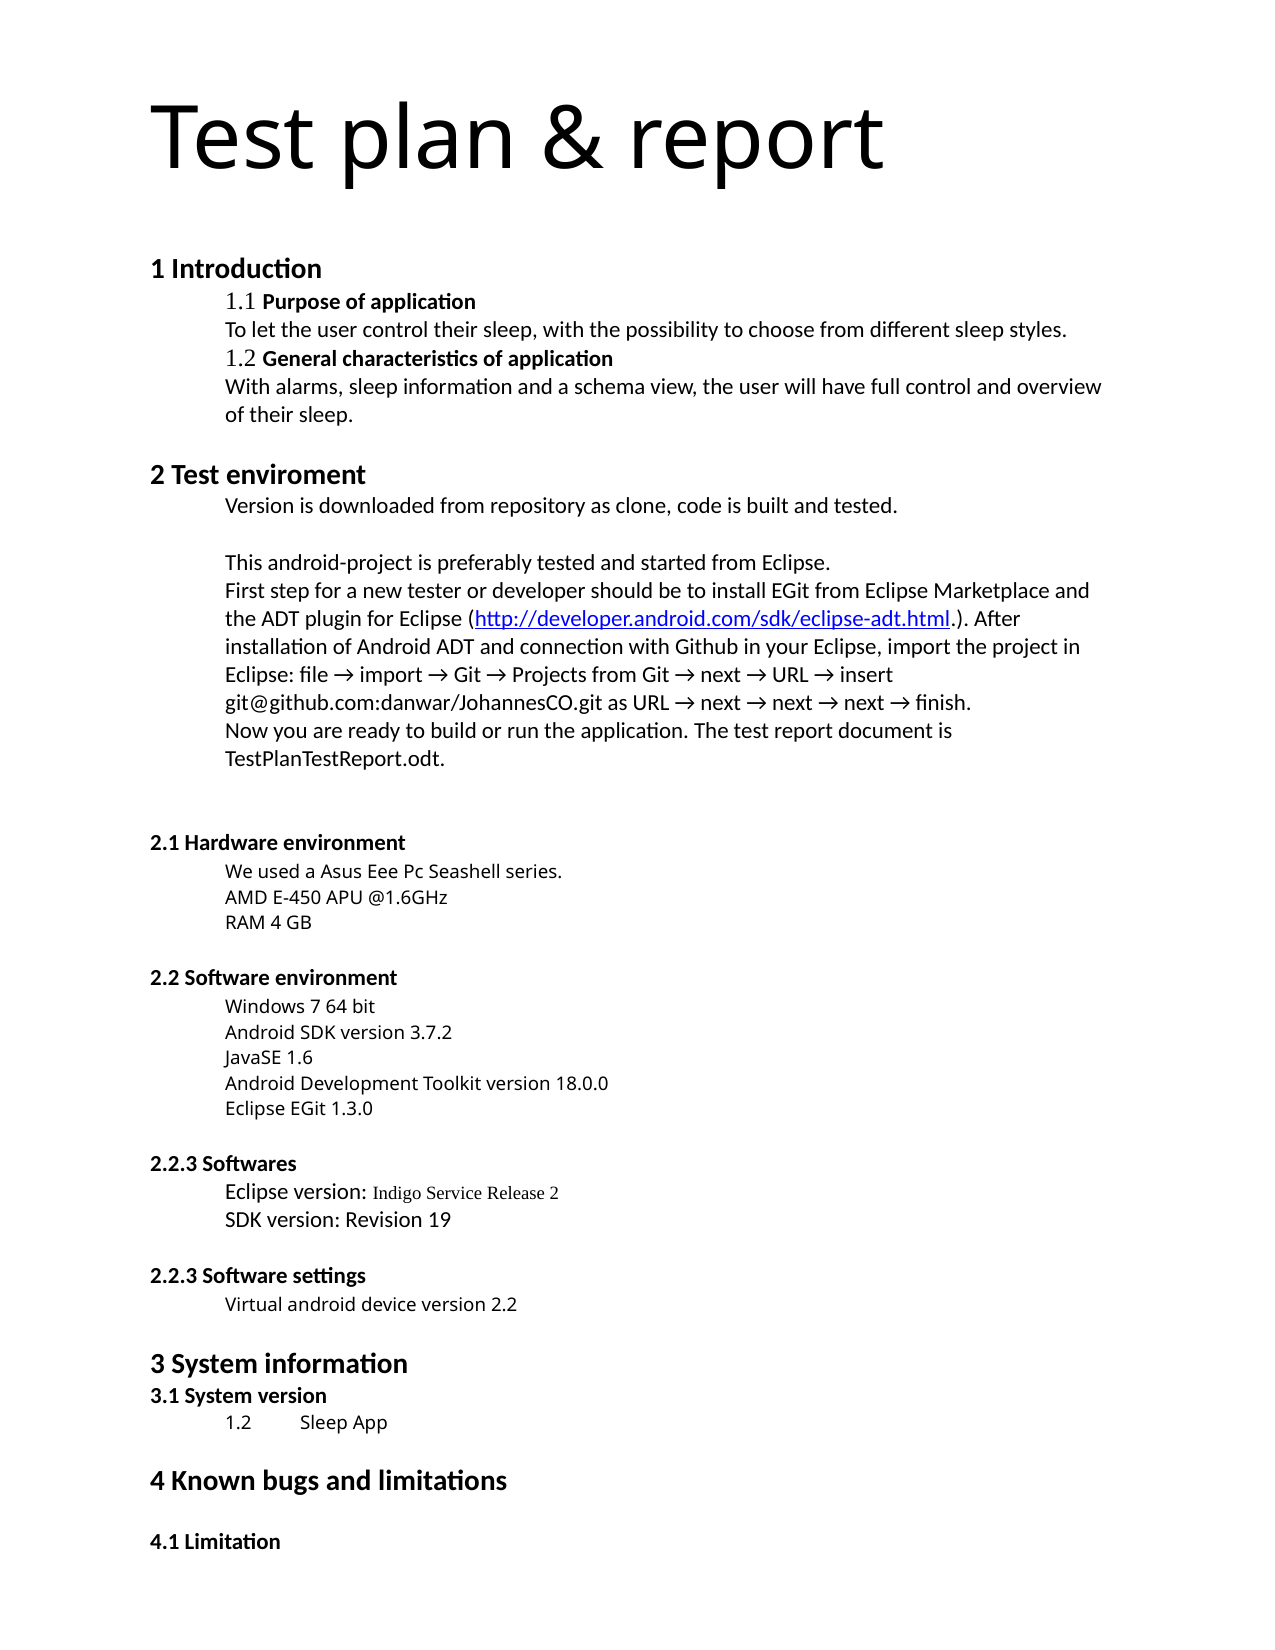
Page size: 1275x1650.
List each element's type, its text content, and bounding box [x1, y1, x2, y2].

text Virtual android device version 2.2 [150, 1289, 1125, 1317]
text Eclipse EGit 1.3.0 [150, 1096, 1125, 1121]
text We used a Asus Eee Pc Seashell series. [150, 856, 1125, 884]
text SDK version: Revision 19 [150, 1205, 1125, 1233]
text 2.2.3 Software settings [150, 1261, 1125, 1289]
text Android Development Toolkit version 18.0.0 [150, 1070, 1125, 1096]
text JavaSE 1.6 [150, 1044, 1125, 1070]
text 3.1 System version [150, 1381, 1125, 1409]
text Windows 7 64 bit [150, 991, 1125, 1019]
text 4.1 Limitation [150, 1527, 1125, 1555]
text 1.2 Sleep App [150, 1409, 1125, 1434]
text Now you are ready to build or run the application. The test report document is TestPlanTestReport.odt. [225, 716, 1125, 772]
list General characteristics of application [225, 343, 1125, 372]
text First step for a new tester or developer should be to install EGit from Eclipse Marketplace and the ADT plugin for Eclipse (http://developer.android.com/sdk/eclipse-adt.html.). After installation of Android ADT and connection with Github in your Eclipse, import the project in Eclipse: file → import → Git → Projects from Git → next → URL → insert git@github.com:danwar/JohannesCO.git as URL → next → next → next → finish. [225, 576, 1125, 716]
text 1 Introduction [150, 250, 1125, 286]
text 4 Known bugs and limitations [150, 1462, 1125, 1498]
text 2.2.3 Softwares [150, 1149, 1125, 1177]
text RAM 4 GB [150, 909, 1125, 935]
text 2.1 Hardware environment [150, 828, 1125, 856]
text Eclipse version: Indigo Service Release 2 [150, 1177, 1125, 1205]
list Purpose of application [225, 286, 1125, 315]
text This android-project is preferably tested and started from Eclipse. [225, 548, 1125, 576]
text 2 Test enviroment [150, 456, 1125, 492]
text Version is downloaded from repository as clone, code is built and tested. [150, 492, 1125, 520]
text With alarms, sleep information and a schema view, the user will have full control and overview of their sleep. [225, 372, 1125, 428]
text AMD E-450 APU @1.6GHz [150, 884, 1125, 909]
text To let the user control their sleep, with the possibility to choose from different sleep styles. [150, 315, 1125, 343]
text 2.2 Software environment [150, 963, 1125, 991]
text 3 System information [150, 1345, 1125, 1381]
text Test plan & report [150, 75, 1125, 194]
text Android SDK version 3.7.2 [150, 1019, 1125, 1044]
